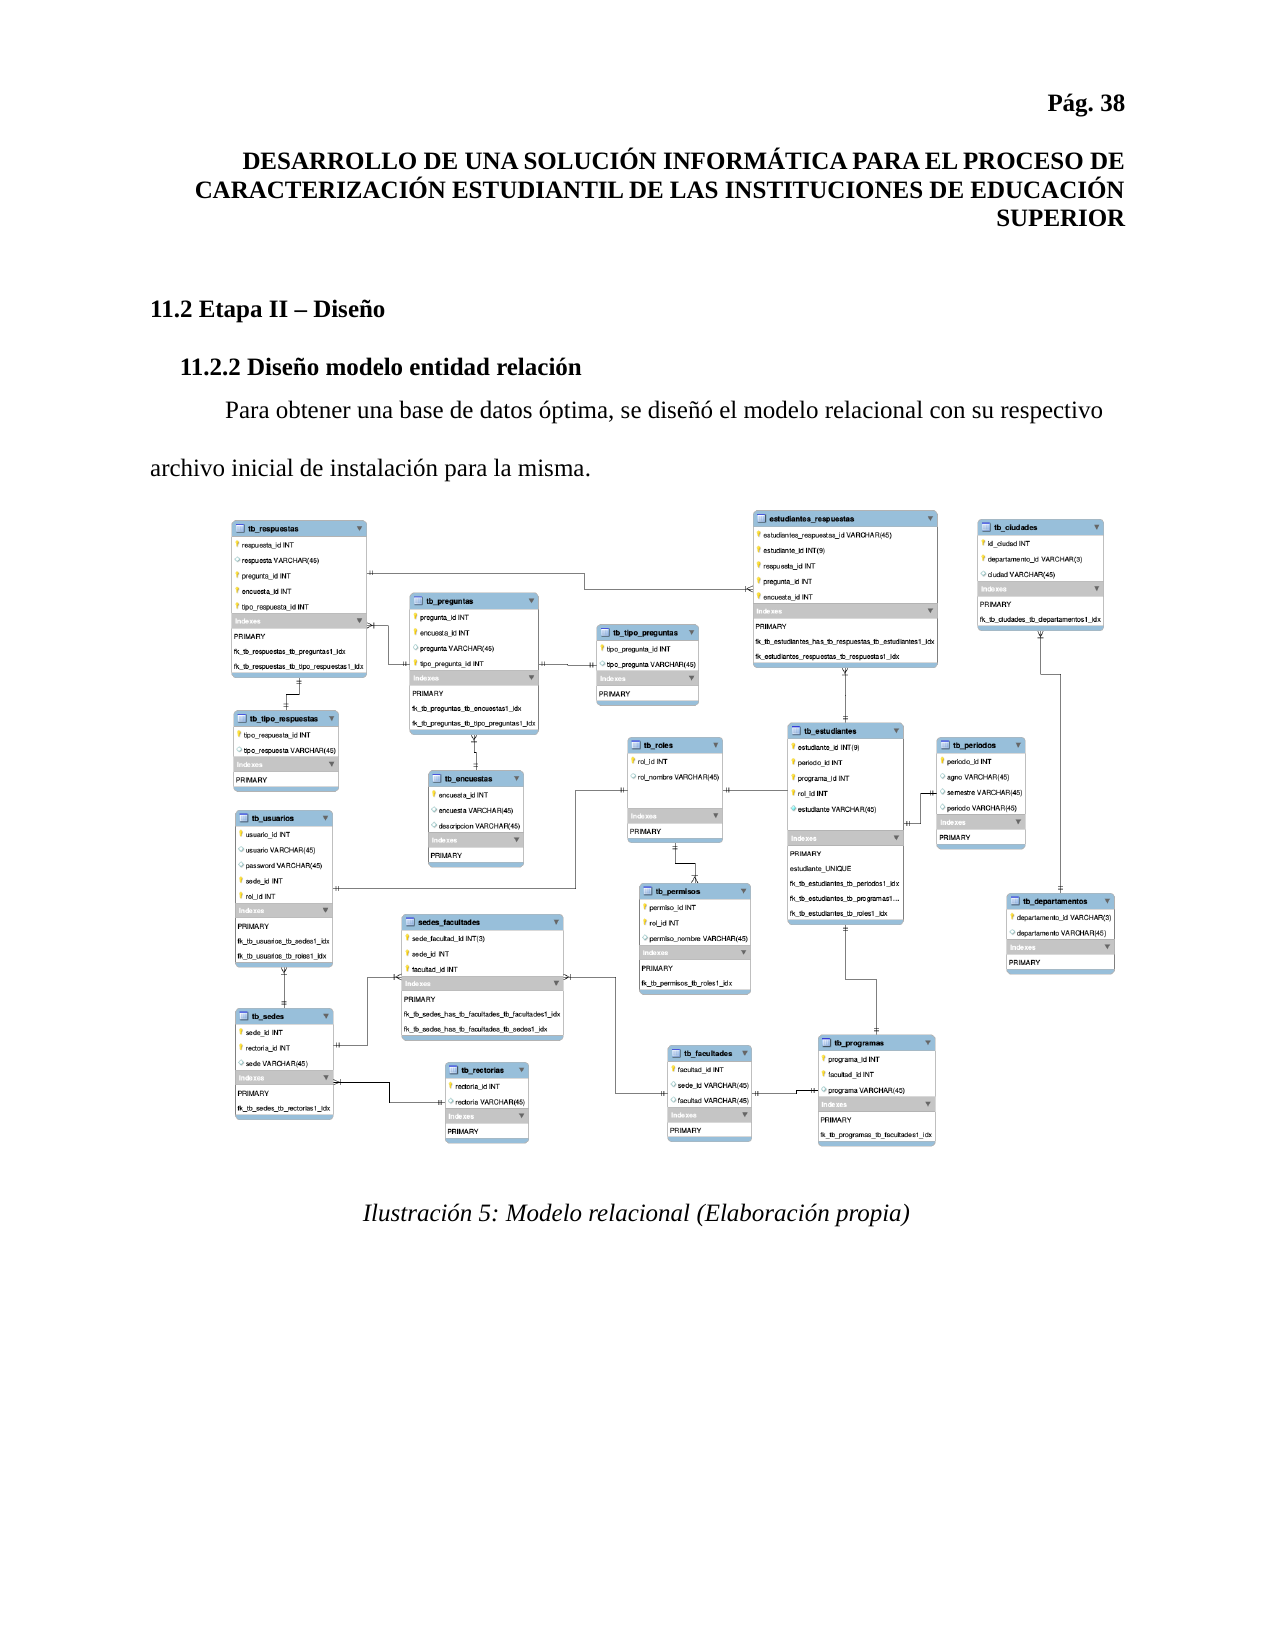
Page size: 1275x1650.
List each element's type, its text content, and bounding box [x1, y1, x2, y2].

text Para obtener una base de datos óptima, se diseñó el modelo relacional con su respectivo archivo inicial de instalación para la misma. [150, 395, 1125, 481]
text Ilustración 5: Modelo relacional (Elaboración propia) [150, 1198, 1125, 1226]
subtitle 11.2 Etapa II – Diseño [150, 294, 1125, 323]
subtitle 11.2.2 Diseño modelo entidad relación [150, 352, 1125, 381]
picture [225, 510, 1120, 1158]
